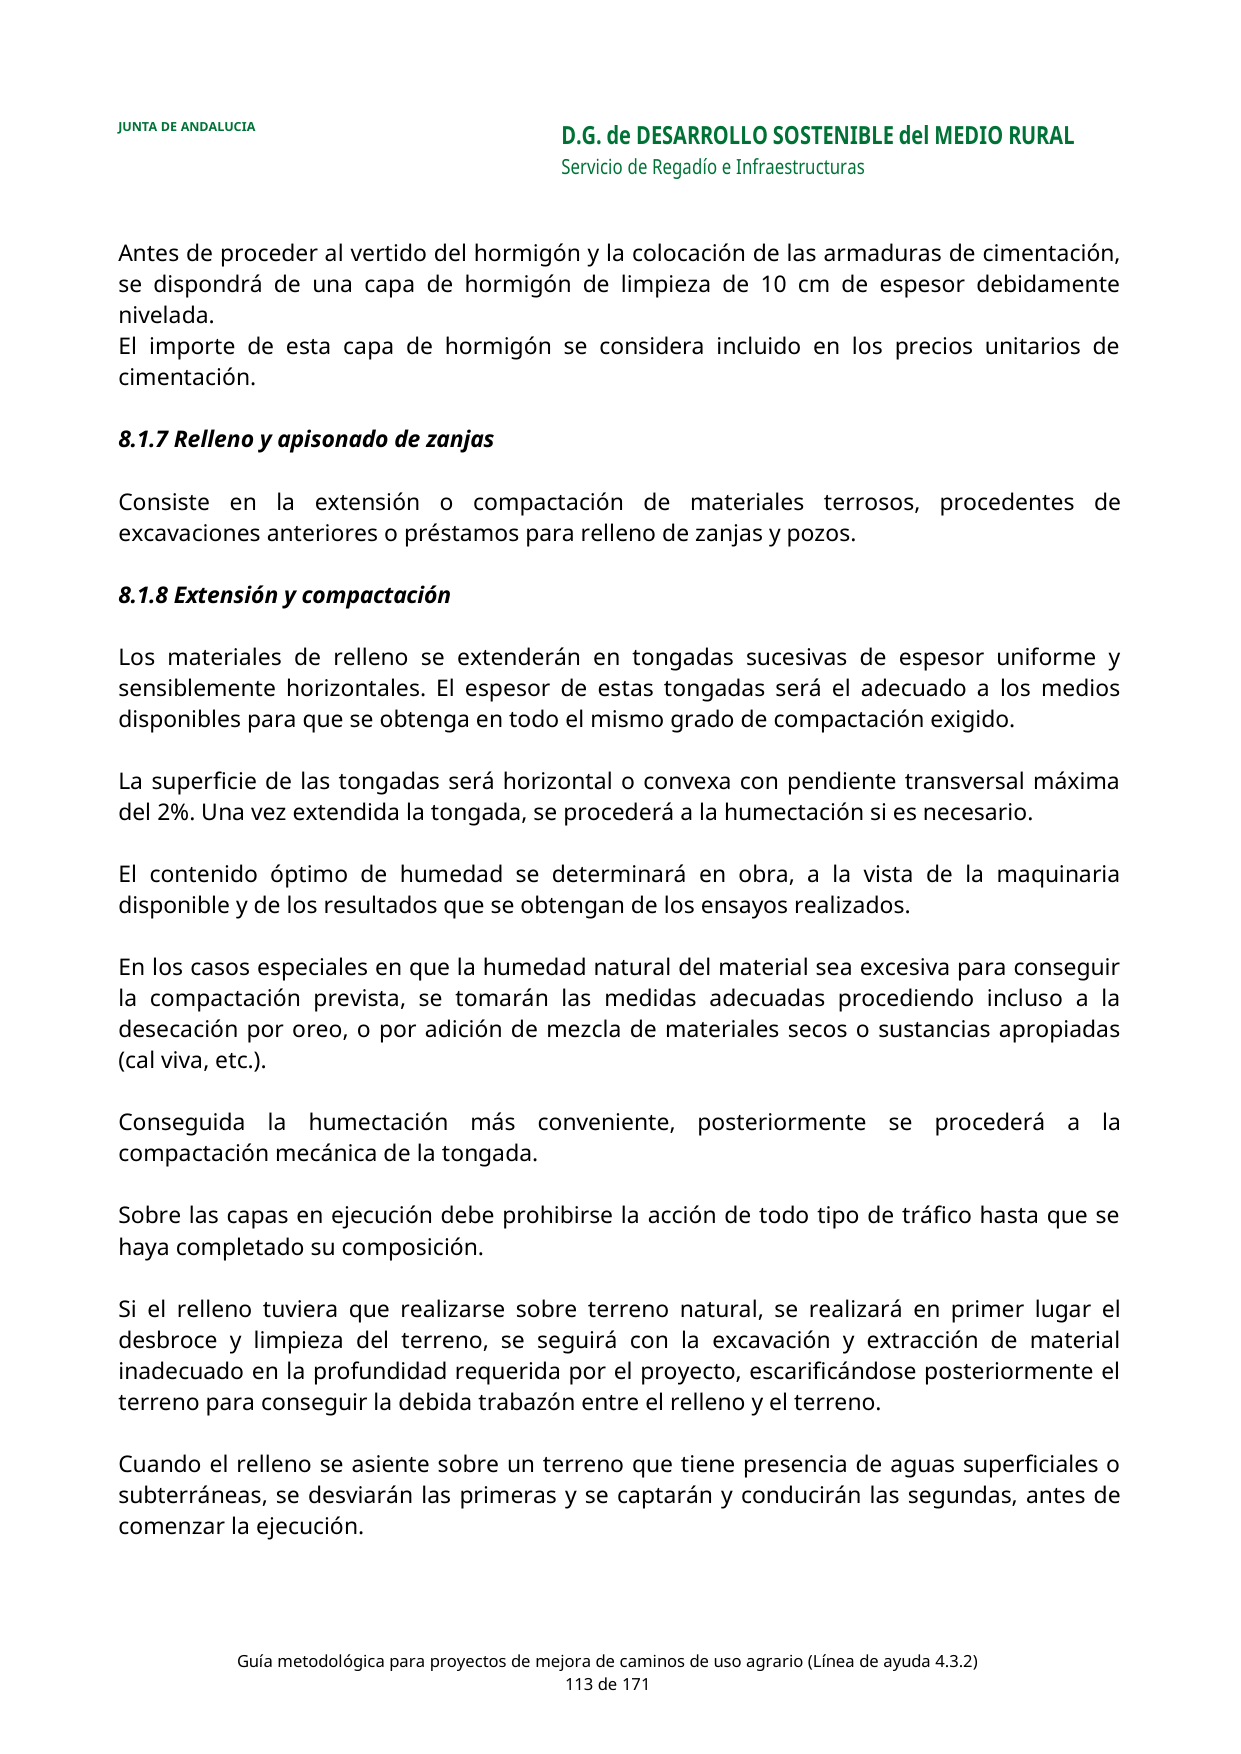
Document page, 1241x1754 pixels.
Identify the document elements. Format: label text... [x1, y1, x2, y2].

text Sobre las capas en ejecución debe prohibirse la acción de todo tipo de tráfico hasta que se haya completado su composición. [118, 1199, 1122, 1262]
text La superficie de las tongadas será horizontal o convexa con pendiente transversal máxima del 2%. Una vez extendida la tongada, se procederá a la humectación si es necesario. [118, 765, 1122, 827]
text En los casos especiales en que la humedad natural del material sea excesiva para conseguir la compactación prevista, se tomarán las medidas adecuadas procediendo incluso a la desecación por oreo, o por adición de mezcla de materiales secos o sustancias apropiadas (cal viva, etc.). [118, 951, 1122, 1075]
text Los materiales de relleno se extenderán en tongadas sucesivas de espesor uniforme y sensiblemente horizontales. El espesor de estas tongadas será el adecuado a los medios disponibles para que se obtenga en todo el mismo grado de compactación exigido. [118, 641, 1122, 734]
text Antes de proceder al vertido del hormigón y la colocación de las armaduras de cimentación, se dispondrá de una capa de hormigón de limpieza de 10 cm de espesor debidamente nivelada. [118, 237, 1122, 330]
text Cuando el relleno se asiente sobre un terreno que tiene presencia de aguas superficiales o subterráneas, se desviarán las primeras y se captarán y conducirán las segundas, antes de comenzar la ejecución. [118, 1448, 1122, 1541]
text El importe de esta capa de hormigón se considera incluido en los precios unitarios de cimentación. [118, 330, 1122, 392]
text Consiste en la extensión o compactación de materiales terrosos, procedentes de excavaciones anteriores o préstamos para relleno de zanjas y pozos. [118, 486, 1122, 548]
text El contenido óptimo de humedad se determinará en obra, a la vista de la maquinaria disponible y de los resultados que se obtengan de los ensayos realizados. [118, 858, 1122, 920]
list 8.1.8 Extensión y compactación [83, 579, 1122, 610]
list 8.1.7 Relleno y apisonado de zanjas [83, 423, 1122, 454]
text Si el relleno tuviera que realizarse sobre terreno natural, se realizará en primer lugar el desbroce y limpieza del terreno, se seguirá con la excavación y extracción de material inadecuado en la profundidad requerida por el proyecto, escarificándose posteriormente el terreno para conseguir la debida trabazón entre el relleno y el terreno. [118, 1293, 1122, 1417]
text Conseguida la humectación más conveniente, posteriormente se procederá a la compactación mecánica de la tongada. [118, 1106, 1122, 1168]
